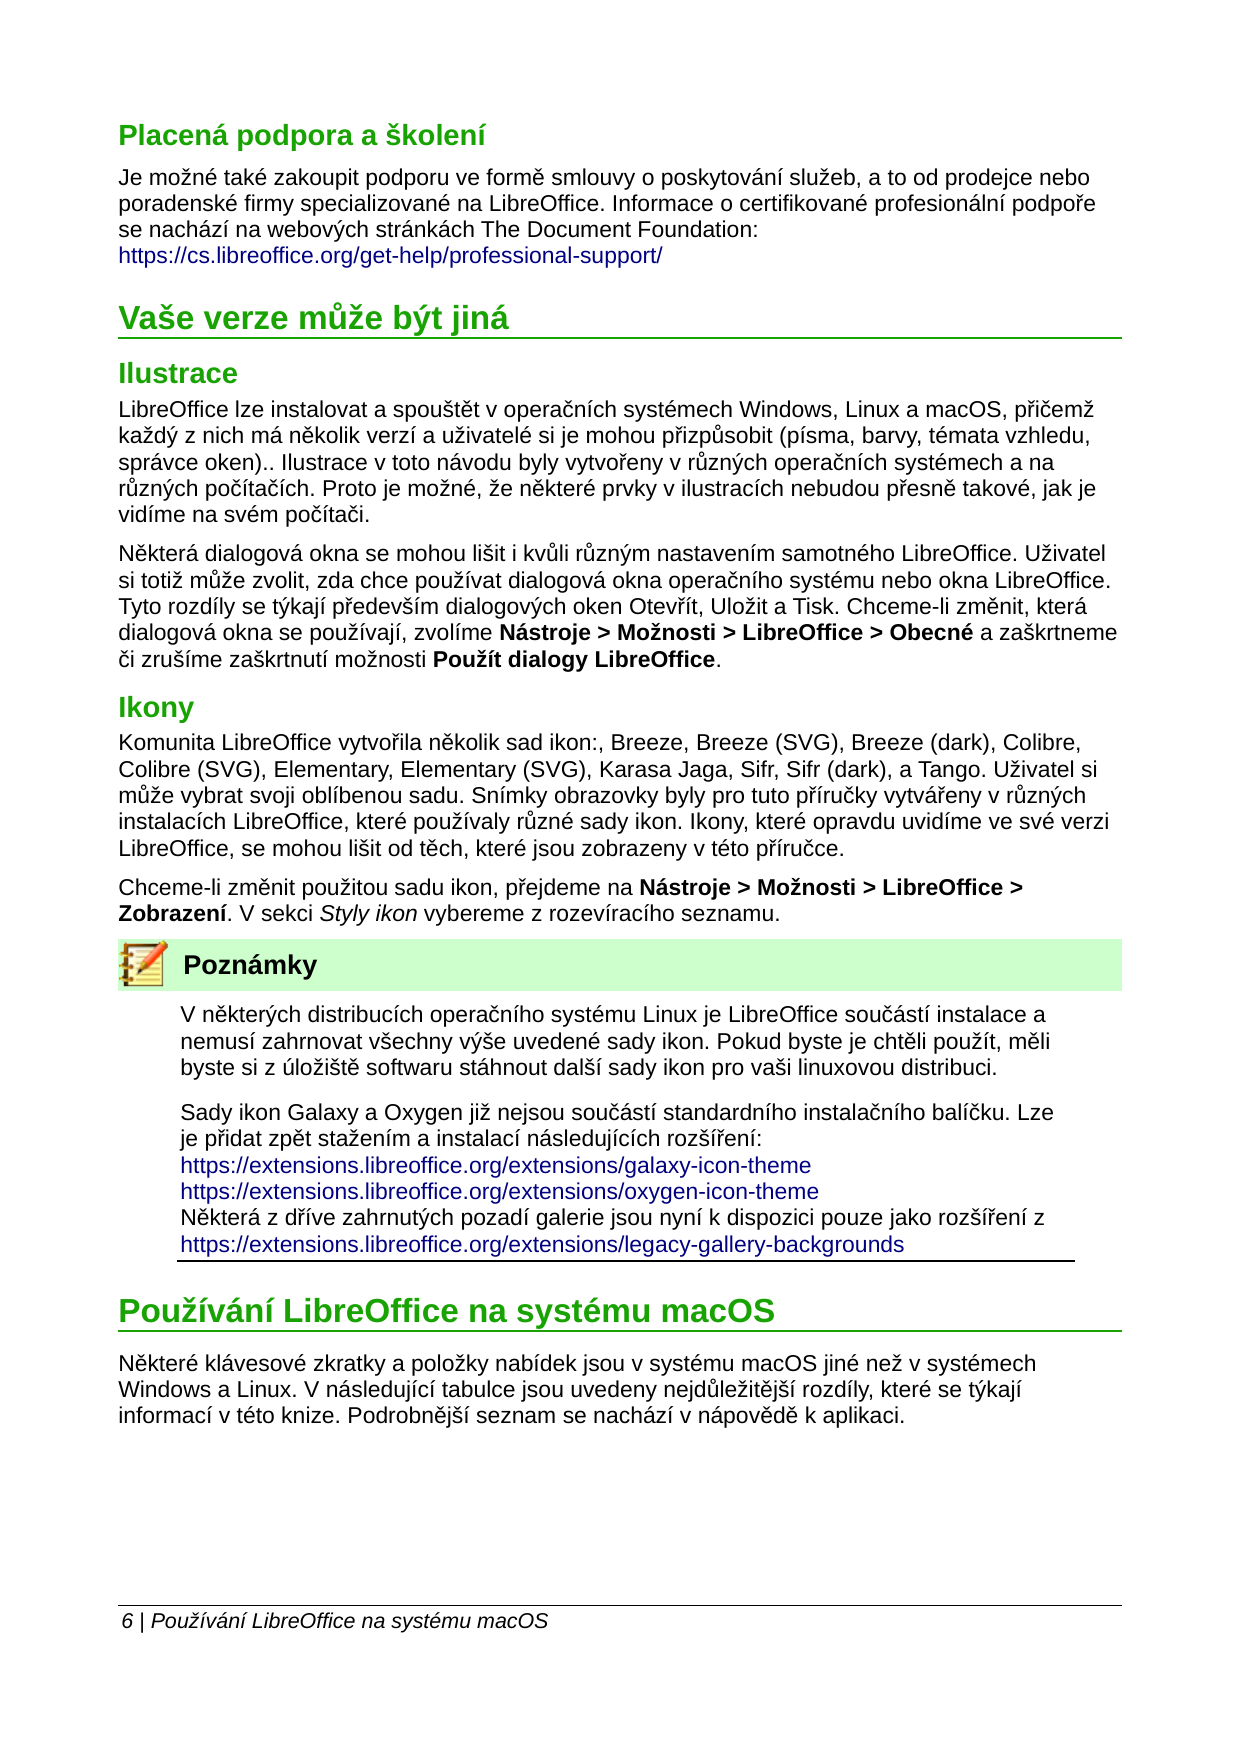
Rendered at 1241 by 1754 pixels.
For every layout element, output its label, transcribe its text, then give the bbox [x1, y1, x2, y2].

subtitle Poznámky [118, 939, 1122, 991]
subtitle Ikony [118, 690, 1122, 723]
subtitle Placená podpora a školení [118, 118, 1122, 152]
text Komunita LibreOffice vytvořila několik sad ikon:, Breeze, Breeze (SVG), Breeze (dark), Colibre, Colibre (SVG), Elementary, Elementary (SVG), Karasa Jaga, Sifr, Sifr (dark), a Tango. Uživatel si může vybrat svoji oblíbenou sadu. Snímky obrazovky byly pro tuto příručky vytvářeny v různých instalacích LibreOffice, které používaly různé sady ikon. Ikony, které opravdu uvidíme ve své verzi LibreOffice, se mohou lišit od těch, které jsou zobrazeny v této příručce. [118, 729, 1122, 861]
picture [119, 939, 170, 990]
subtitle Vaše verze může být jiná [118, 298, 1122, 337]
text V některých distribucích operačního systému Linux je LibreOffice součástí instalace a nemusí zahrnovat všechny výše uvedené sady ikon. Pokud byste je chtěli použít, měli byste si z úložiště softwaru stáhnout další sady ikon pro vaši linuxovou distribuci. [177, 998, 1063, 1083]
text Sady ikon Galaxy a Oxygen již nejsou součástí standardního instalačního balíčku. Lze je přidat zpět stažením a instalací následujících rozšíření: https://extensions.libreoffice.org/extensions/galaxy-icon-theme https://extensions.libreoffice.org/extensions/oxygen-icon-theme Některá z dříve zahrnutých pozadí galerie jsou nyní k dispozici pouze jako rozšíření z https://extensions.libreoffice.org/extensions/legacy-gallery-backgrounds [177, 1096, 1075, 1260]
text LibreOffice lze instalovat a spouštět v operačních systémech Windows, Linux a macOS, přičemž každý z nich má několik verzí a uživatelé si je mohou přizpůsobit (písma, barvy, témata vzhledu, správce oken).. Ilustrace v toto návodu byly vytvořeny v různých operačních systémech a na různých počítačích. Proto je možné, že některé prvky v ilustracích nebudou přesně takové, jak je vidíme na svém počítači. [118, 396, 1122, 528]
text Některá dialogová okna se mohou lišit i kvůli různým nastavením samotného LibreOffice. Uživatel si totiž může zvolit, zda chce používat dialogová okna operačního systému nebo okna LibreOffice. Tyto rozdíly se týkají především dialogových oken Otevřít, Uložit a Tisk. Chceme-li změnit, která dialogová okna se používají, zvolíme Nástroje > Možnosti > LibreOffice > Obecné a zaškrtneme či zrušíme zaškrtnutí možnosti Použít dialogy LibreOffice. [118, 540, 1122, 672]
text Chceme-li změnit použitou sadu ikon, přejdeme na Nástroje > Možnosti > LibreOffice > Zobrazení. V sekci Styly ikon vybereme z rozevíracího seznamu. [118, 873, 1122, 926]
text Je možné také zakoupit podporu ve formě smlouvy o poskytování služeb, a to od prodejce nebo poradenské firmy specializované na LibreOffice. Informace o certifikované profesionální podpoře se nachází na webových stránkách The Document Foundation: https://cs.libreoffice.org/get-help/professional-support/ [118, 163, 1122, 269]
subtitle Ilustrace [118, 357, 1122, 390]
subtitle Používání LibreOffice na systému macOS [118, 1292, 1122, 1330]
text Některé klávesové zkratky a položky nabídek jsou v systému macOS jiné než v systémech Windows a Linux. V následující tabulce jsou uvedeny nejdůležitější rozdíly, které se týkají informací v této knize. Podrobnější seznam se nachází v nápovědě k aplikaci. [118, 1350, 1122, 1429]
